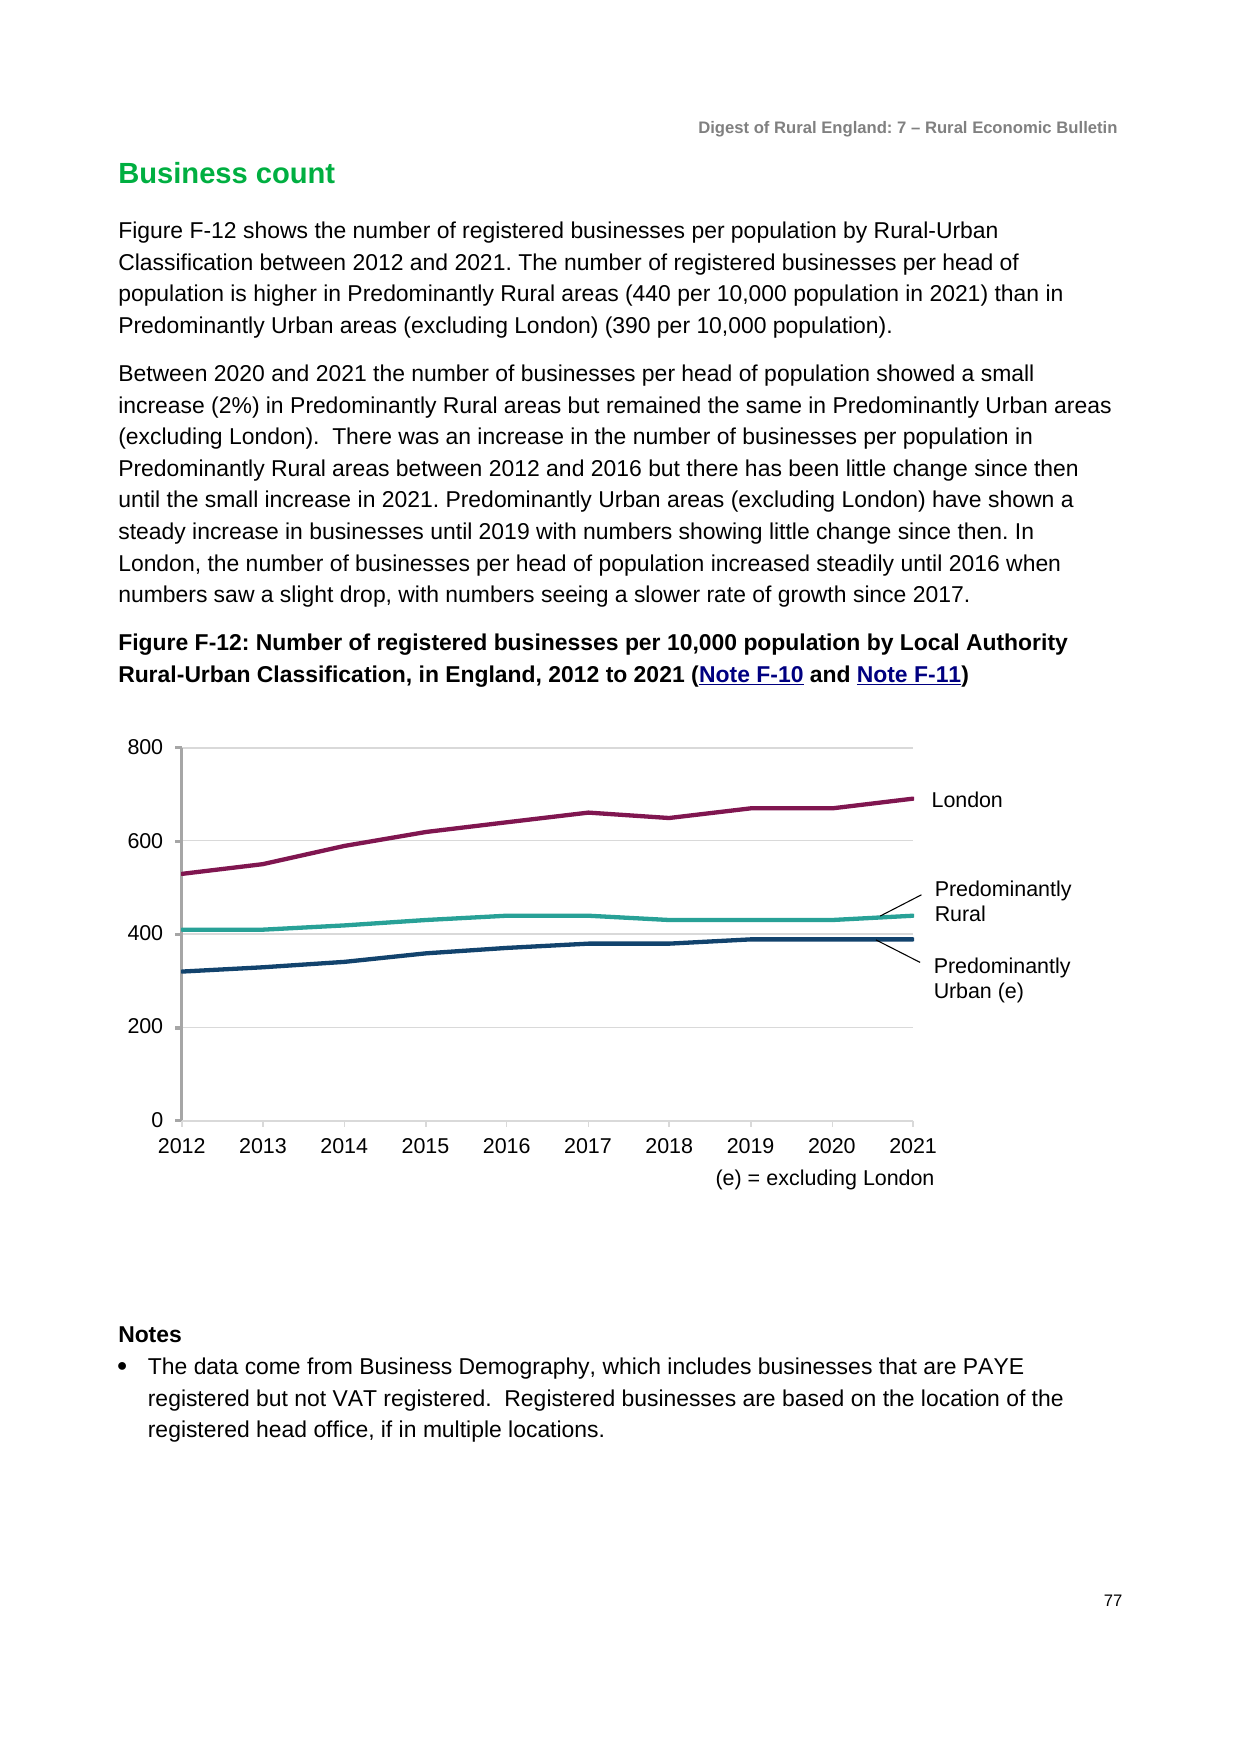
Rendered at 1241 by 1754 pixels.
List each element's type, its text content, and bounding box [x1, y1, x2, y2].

subtitle Business count [118, 156, 1122, 190]
text Figure F‑12 shows the number of registered businesses per population by Rural-Urban Classification between 2012 and 2021. The number of registered businesses per head of population is higher in Predominantly Rural areas (440 per 10,000 population in 2021) than in Predominantly Urban areas (excluding London) (390 per 10,000 population). [118, 217, 1122, 338]
text Between 2020 and 2021 the number of businesses per head of population showed a small increase (2%) in Predominantly Rural areas but remained the same in Predominantly Urban areas (excluding London). There was an increase in the number of businesses per population in Predominantly Rural areas between 2012 and 2016 but there has been little change since then until the small increase in 2021. Predominantly Urban areas (excluding London) have shown a steady increase in businesses until 2019 with numbers showing little change since then. In London, the number of businesses per head of population increased steadily until 2016 when numbers saw a slight drop, with numbers seeing a slower rate of growth since 2017. [118, 360, 1122, 607]
list The data come from Business Demography, which includes businesses that are PAYE registered but not VAT registered. Registered businesses are based on the location of the registered head office, if in multiple locations. [118, 1353, 1122, 1442]
text Notes [118, 1321, 1122, 1348]
text Figure F‑12: Number of registered businesses per 10,000 population by Local Authority Rural-Urban Classification, in England, 2012 to 2021 (Note F-10 and Note F-11) [118, 629, 1122, 687]
